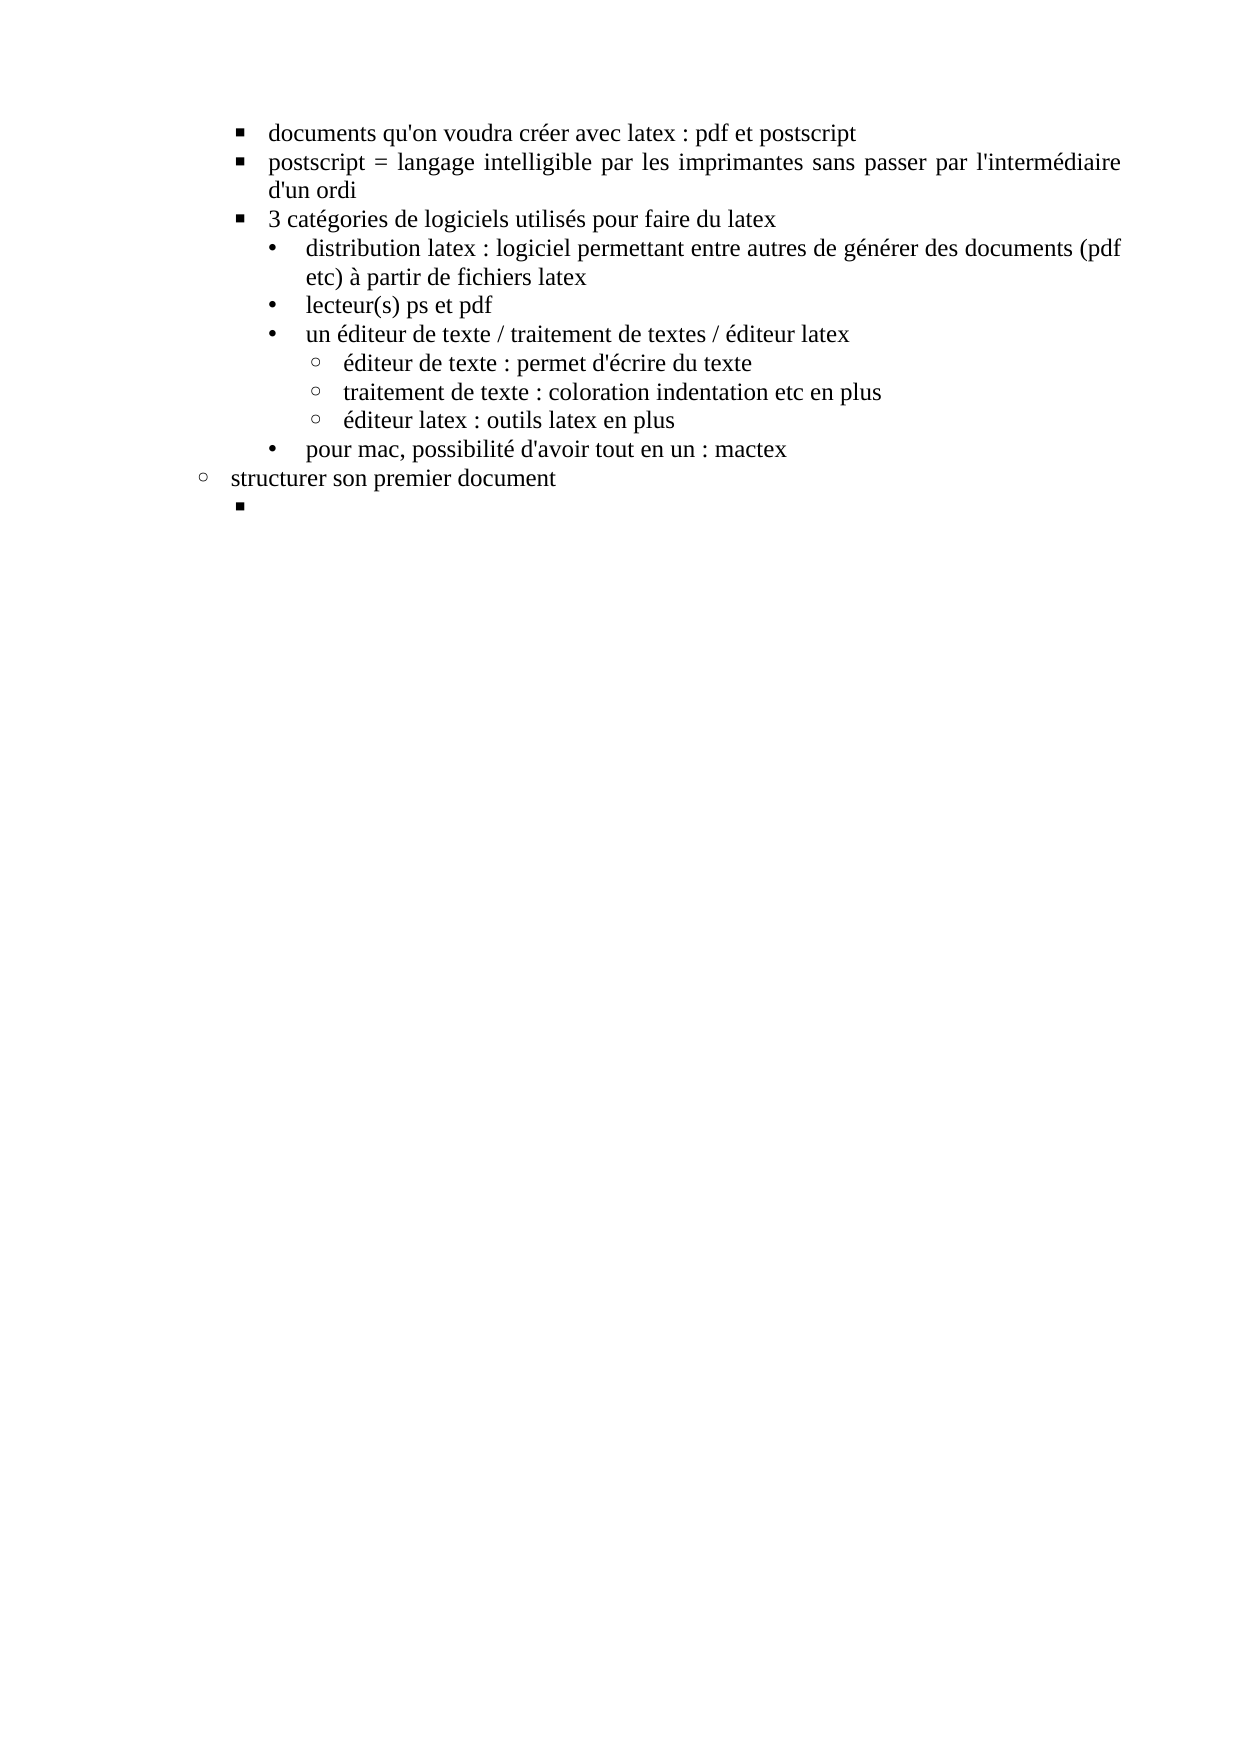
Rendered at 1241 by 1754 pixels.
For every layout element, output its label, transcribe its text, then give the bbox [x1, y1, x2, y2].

list 3 catégories de logiciels utilisés pour faire du latex [231, 204, 1122, 233]
list traitement de texte : coloration indentation etc en plus [306, 377, 1122, 406]
list un éditeur de texte / traitement de textes / éditeur latex [268, 319, 1122, 348]
list éditeur de texte : permet d'écrire du texte [306, 348, 1122, 377]
list structurer son premier document [193, 463, 1122, 492]
list pour mac, possibilité d'avoir tout en un : mactex [268, 434, 1122, 463]
list lecteur(s) ps et pdf [268, 291, 1122, 319]
list éditeur latex : outils latex en plus [306, 406, 1122, 434]
list documents qu'on voudra créer avec latex : pdf et postscript [231, 118, 1122, 147]
list distribution latex : logiciel permettant entre autres de générer des documents (pdf etc) à partir de fichiers latex [268, 233, 1122, 291]
list postscript = langage intelligible par les imprimantes sans passer par l'intermédiaire d'un ordi [231, 147, 1122, 204]
